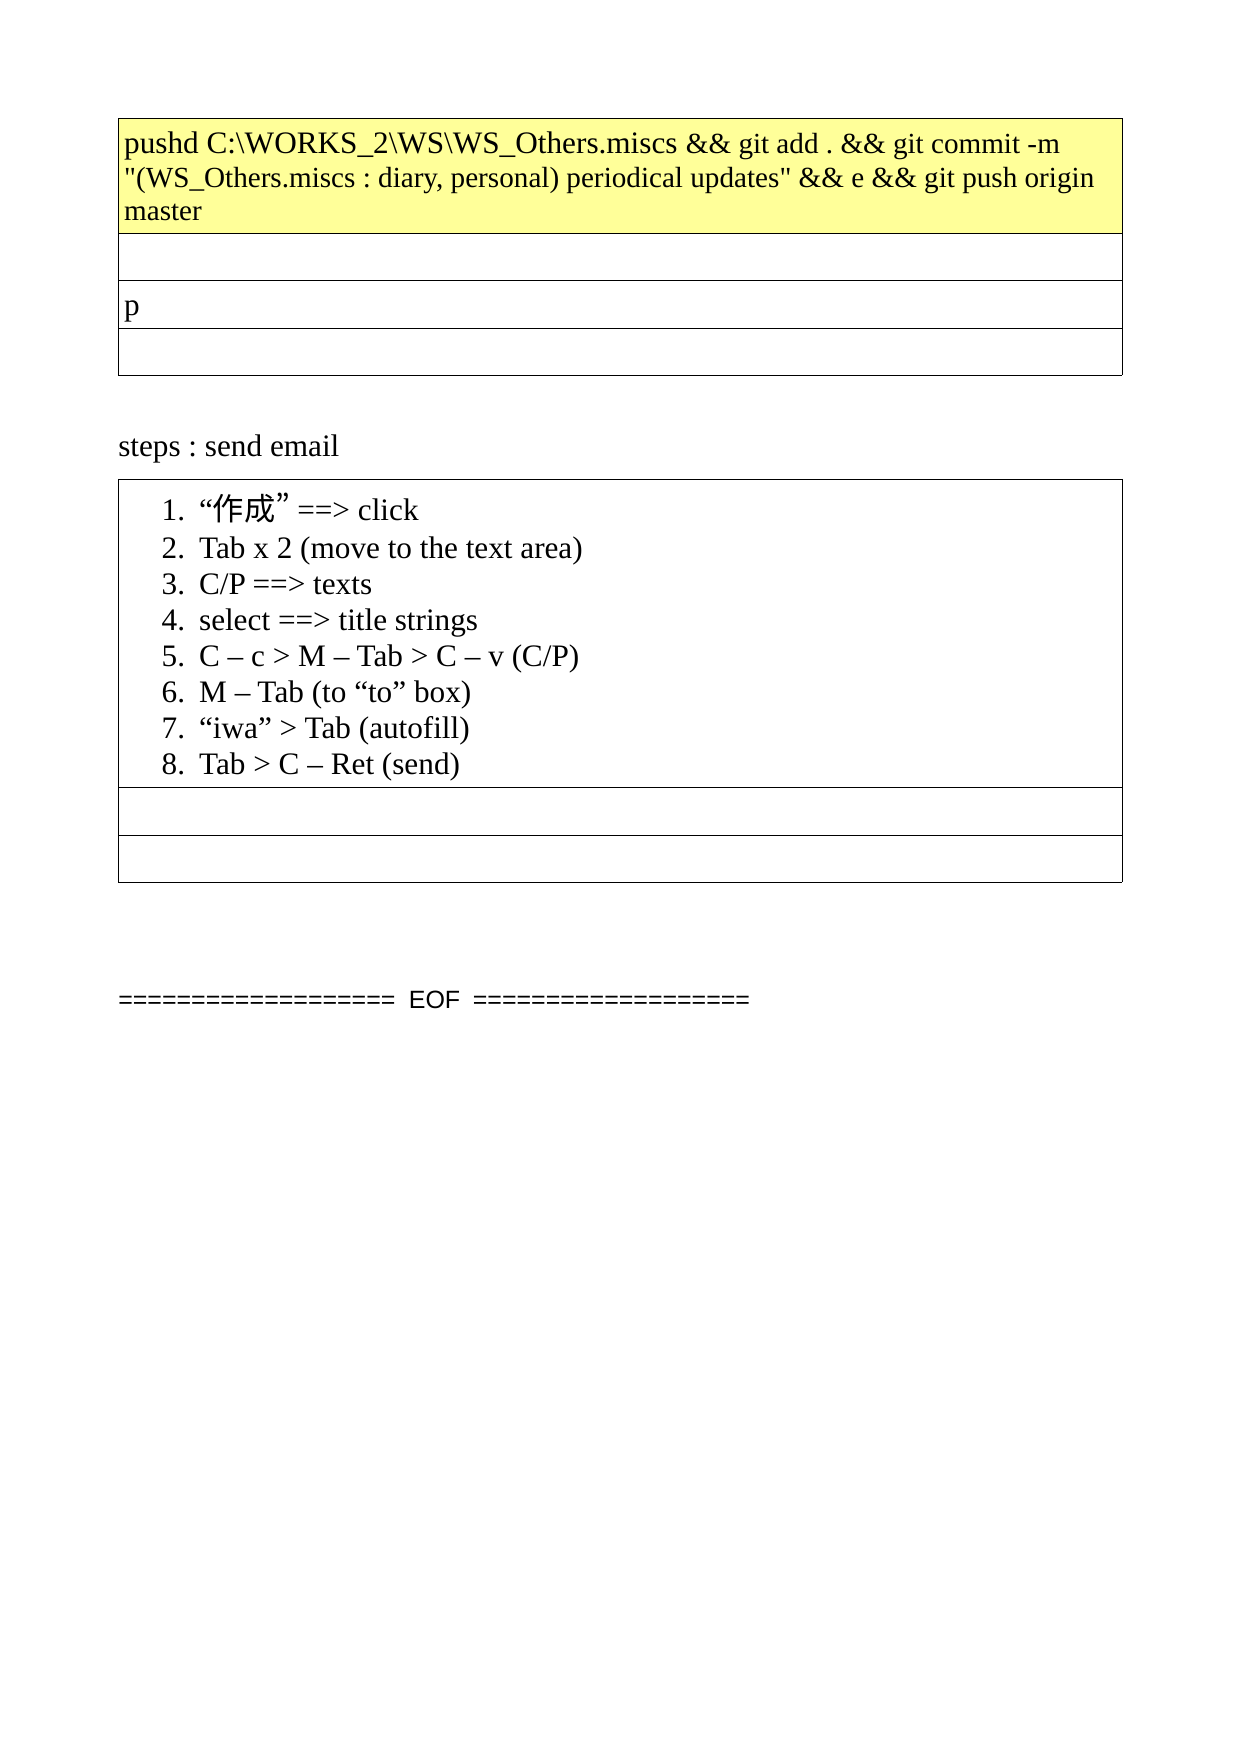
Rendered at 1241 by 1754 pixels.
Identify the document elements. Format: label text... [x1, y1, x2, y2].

table_cell [119, 329, 1122, 375]
table_header pushd C:\WORKS_2\WS\WS_Others.miscs && git add . && git commit -m "(WS_Others.miscs : diary, personal) periodical updates" && e && git push origin master [119, 119, 1122, 233]
table_cell [119, 836, 1122, 882]
table_cell p [119, 281, 1122, 328]
text =================== EOF =================== [118, 985, 1122, 1014]
table_cell [119, 234, 1122, 280]
text steps : send email [118, 427, 1122, 463]
table_cell [119, 788, 1122, 834]
table_header “作成” ==> click Tab x 2 (move to the text area) C/P ==> texts select ==> title strings C – c > M – Tab > C – v (C/P) M – Tab (to “to” box) “iwa” > Tab (autofill) Tab > C – Ret (send) [119, 480, 1122, 787]
